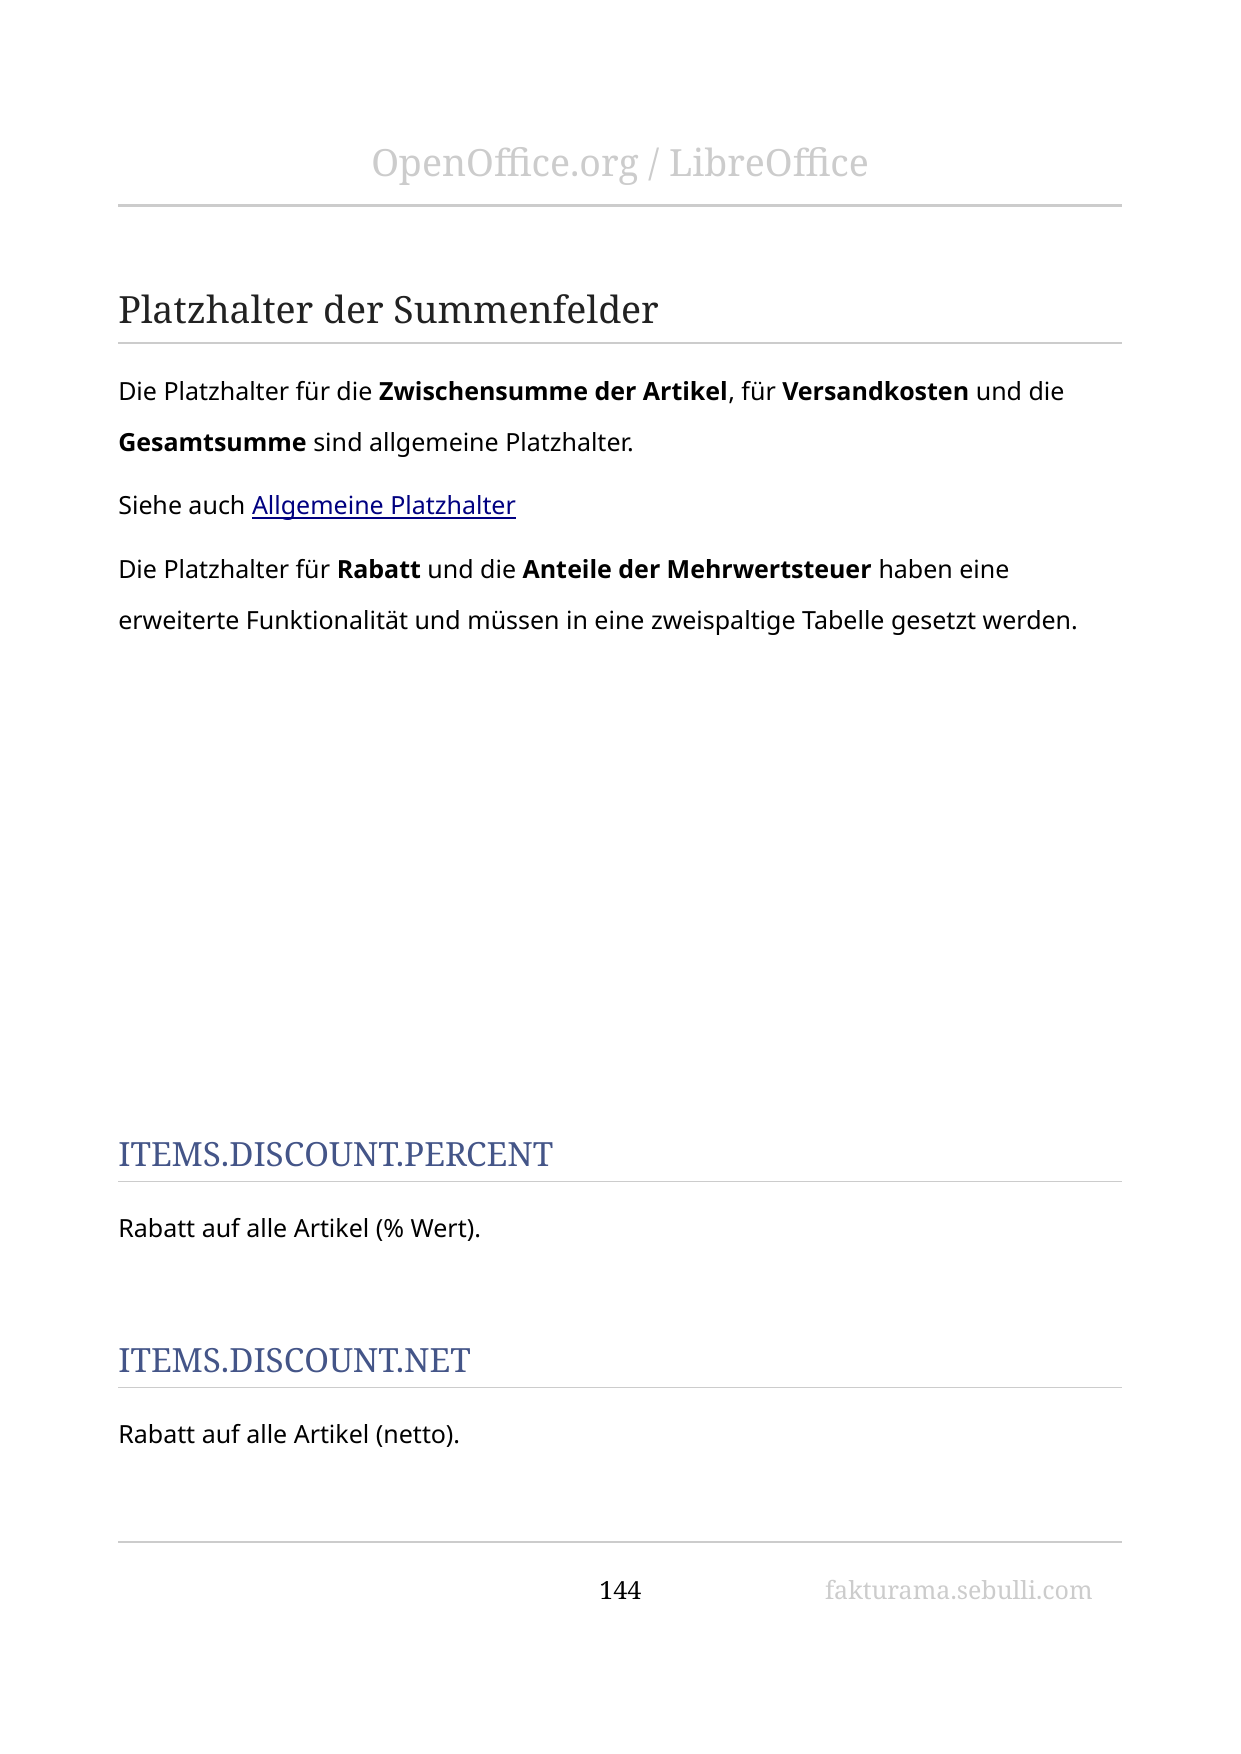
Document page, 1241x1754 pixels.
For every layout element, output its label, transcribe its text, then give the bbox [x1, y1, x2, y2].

subtitle Platzhalter der Summenfelder [118, 283, 1122, 342]
text Die Platzhalter für die Zwischensumme der Artikel, für Versandkosten und die Gesamtsumme sind allgemeine Platzhalter. [118, 373, 1122, 458]
text Siehe auch Allgemeine Platzhalter [118, 488, 1122, 522]
subtitle ITEMS.DISCOUNT.NET [118, 1337, 1122, 1387]
text Die Platzhalter für Rabatt und die Anteile der Mehrwertsteuer haben eine erweiterte Funktionalität und müssen in eine zweispaltige Tabelle gesetzt werden. [118, 552, 1122, 637]
text Rabatt auf alle Artikel (% Wert). [118, 1211, 1122, 1245]
text Rabatt auf alle Artikel (netto). [118, 1416, 1122, 1451]
subtitle ITEMS.DISCOUNT.PERCENT [118, 1131, 1122, 1181]
